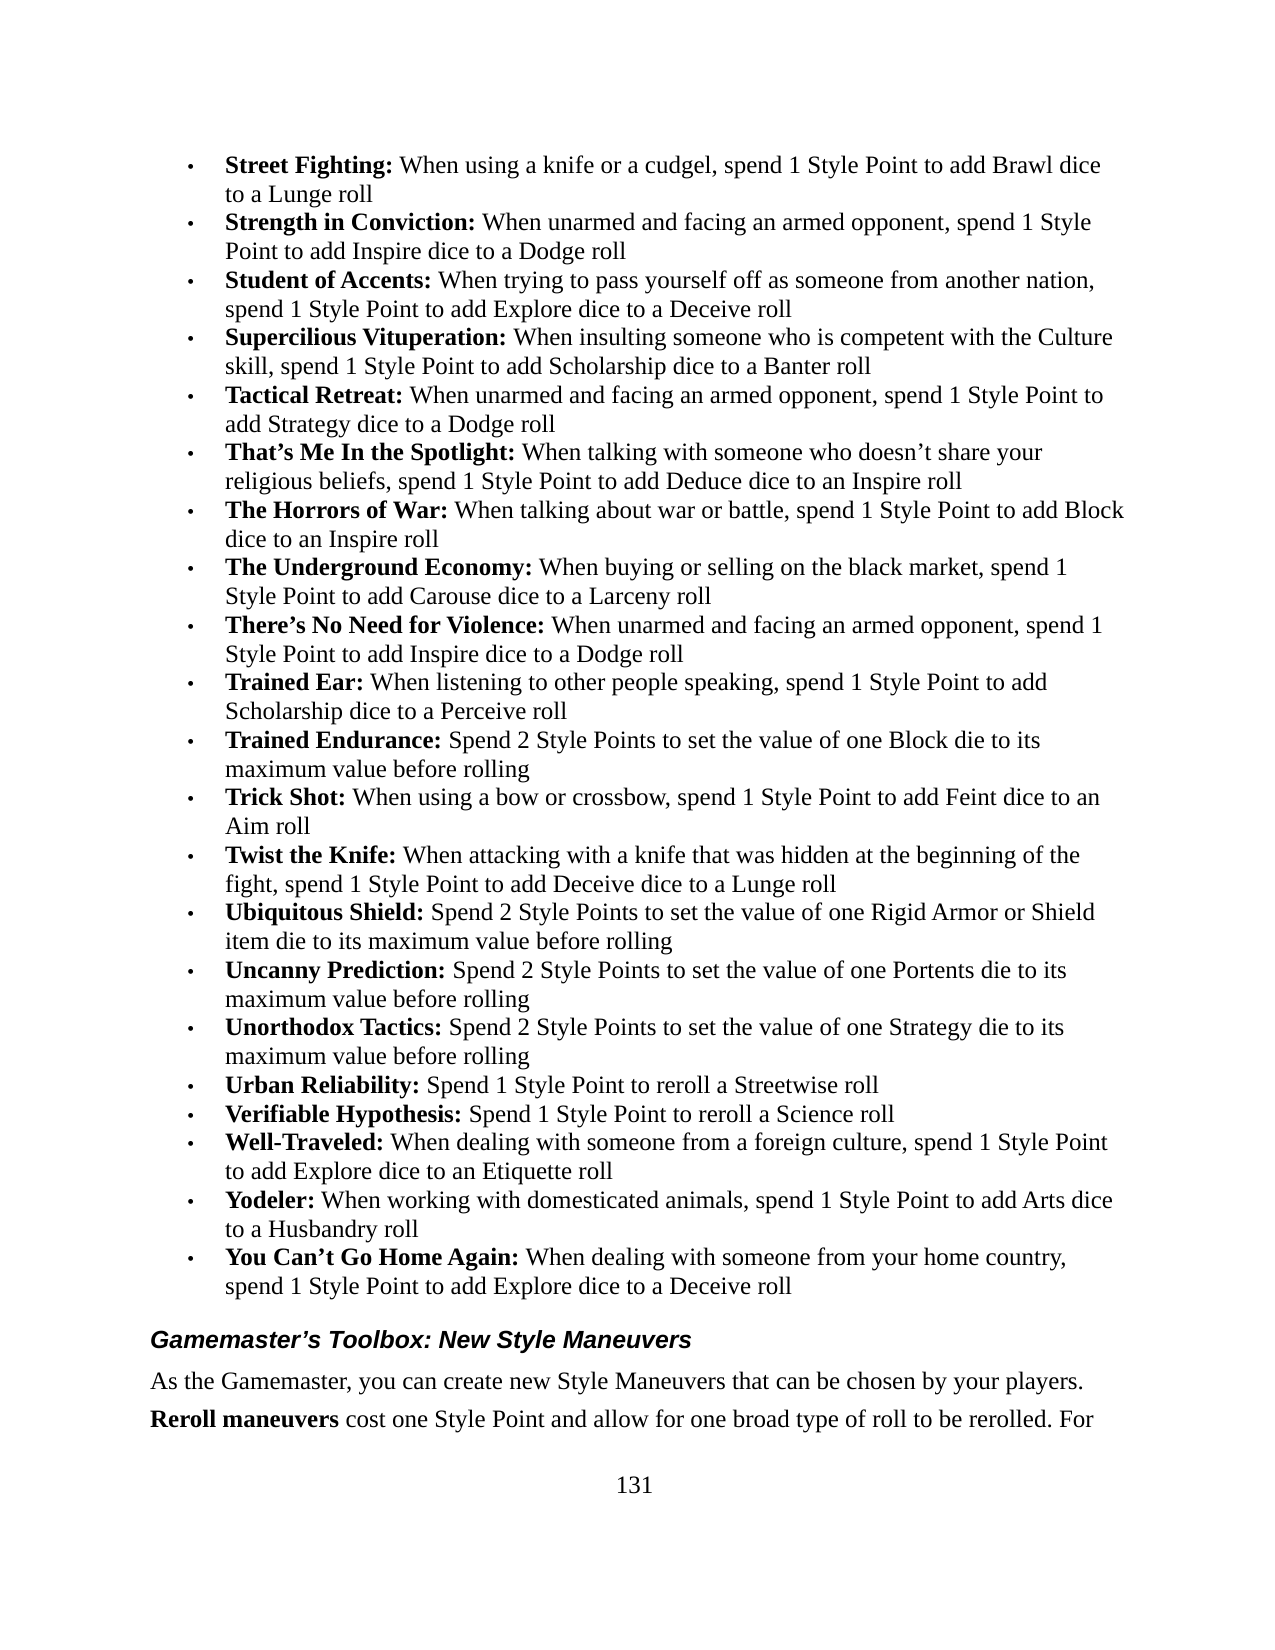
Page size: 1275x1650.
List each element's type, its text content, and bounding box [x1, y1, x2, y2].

text Reroll maneuvers cost one Style Point and allow for one broad type of roll to be rerolled. For [150, 1404, 1125, 1432]
list Tactical Retreat: When unarmed and facing an armed opponent, spend 1 Style Point to add Strategy dice to a Dodge roll [187, 380, 1125, 437]
list Student of Accents: When trying to pass yourself off as someone from another nation, spend 1 Style Point to add Explore dice to a Deceive roll [187, 265, 1125, 322]
list There’s No Need for Violence: When unarmed and facing an armed opponent, spend 1 Style Point to add Inspire dice to a Dodge roll [187, 610, 1125, 667]
list Well-Traveled: When dealing with someone from a foreign culture, spend 1 Style Point to add Explore dice to an Etiquette roll [187, 1127, 1125, 1185]
list Trained Endurance: Spend 2 Style Points to set the value of one Block die to its maximum value before rolling [187, 725, 1125, 782]
list That’s Me In the Spotlight: When talking with someone who doesn’t share your religious beliefs, spend 1 Style Point to add Deduce dice to an Inspire roll [187, 437, 1125, 495]
text As the Gamemaster, you can create new Style Maneuvers that can be chosen by your players. [150, 1366, 1125, 1395]
list Urban Reliability: Spend 1 Style Point to reroll a Streetwise roll [187, 1070, 1125, 1099]
list The Horrors of War: When talking about war or battle, spend 1 Style Point to add Block dice to an Inspire roll [187, 495, 1125, 552]
list You Can’t Go Home Again: When dealing with someone from your home country, spend 1 Style Point to add Explore dice to a Deceive roll [187, 1242, 1125, 1300]
list Yodeler: When working with domesticated animals, spend 1 Style Point to add Arts dice to a Husbandry roll [187, 1185, 1125, 1242]
list Trick Shot: When using a bow or crossbow, spend 1 Style Point to add Feint dice to an Aim roll [187, 782, 1125, 840]
list Twist the Knife: When attacking with a knife that was hidden at the beginning of the fight, spend 1 Style Point to add Deceive dice to a Lunge roll [187, 840, 1125, 897]
list Supercilious Vituperation: When insulting someone who is competent with the Culture skill, spend 1 Style Point to add Scholarship dice to a Banter roll [187, 322, 1125, 380]
list Uncanny Prediction: Spend 2 Style Points to set the value of one Portents die to its maximum value before rolling [187, 955, 1125, 1012]
list The Underground Economy: When buying or selling on the black market, spend 1 Style Point to add Carouse dice to a Larceny roll [187, 552, 1125, 610]
list Unorthodox Tactics: Spend 2 Style Points to set the value of one Strategy die to its maximum value before rolling [187, 1012, 1125, 1070]
list Strength in Conviction: When unarmed and facing an armed opponent, spend 1 Style Point to add Inspire dice to a Dodge roll [187, 207, 1125, 265]
list Trained Ear: When listening to other people speaking, spend 1 Style Point to add Scholarship dice to a Perceive roll [187, 667, 1125, 725]
subtitle Gamemaster’s Toolbox: New Style Maneuvers [150, 1325, 1125, 1353]
list Street Fighting: When using a knife or a cudgel, spend 1 Style Point to add Brawl dice to a Lunge roll [187, 150, 1125, 207]
list Ubiquitous Shield: Spend 2 Style Points to set the value of one Rigid Armor or Shield item die to its maximum value before rolling [187, 897, 1125, 955]
list Verifiable Hypothesis: Spend 1 Style Point to reroll a Science roll [187, 1099, 1125, 1127]
